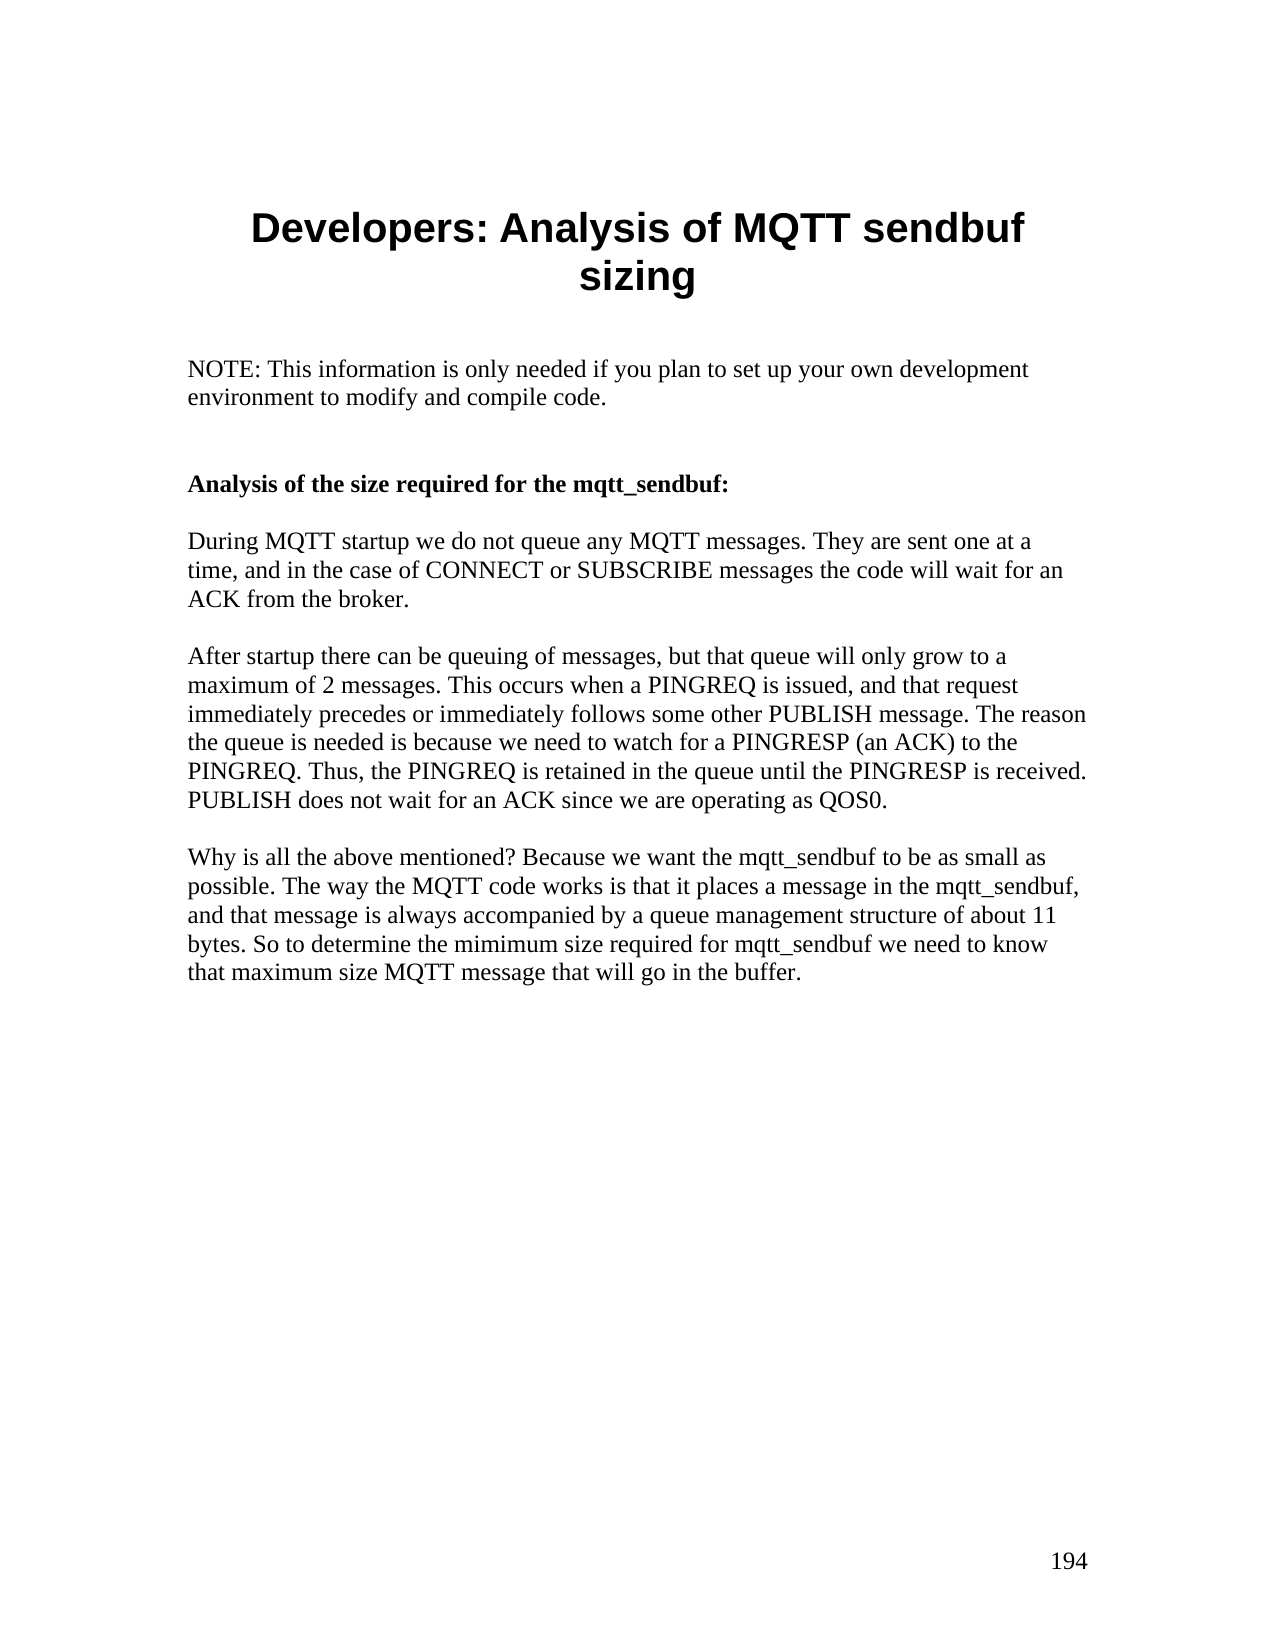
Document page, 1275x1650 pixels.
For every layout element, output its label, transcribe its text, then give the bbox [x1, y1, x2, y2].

text Analysis of the size required for the mqtt_sendbuf: [187, 469, 1087, 497]
text After startup there can be queuing of messages, but that queue will only grow to a maximum of 2 messages. This occurs when a PINGREQ is issued, and that request immediately precedes or immediately follows some other PUBLISH message. The reason the queue is needed is because we need to watch for a PINGRESP (an ACK) to the PINGREQ. Thus, the PINGREQ is retained in the queue until the PINGRESP is received. PUBLISH does not wait for an ACK since we are operating as QOS0. [187, 641, 1087, 814]
text During MQTT startup we do not queue any MQTT messages. They are sent one at a time, and in the case of CONNECT or SUBSCRIBE messages the code will wait for an ACK from the broker. [187, 526, 1087, 612]
subtitle Developers: Analysis of MQTT sendbuf sizing [187, 204, 1087, 299]
text NOTE: This information is only needed if you plan to set up your own development environment to modify and compile code. [187, 354, 1087, 411]
text Why is all the above mentioned? Because we want the mqtt_sendbuf to be as small as possible. The way the MQTT code works is that it places a message in the mqtt_sendbuf, and that message is always accompanied by a queue management structure of about 11 bytes. So to determine the mimimum size required for mqtt_sendbuf we need to know that maximum size MQTT message that will go in the buffer. [187, 842, 1087, 986]
